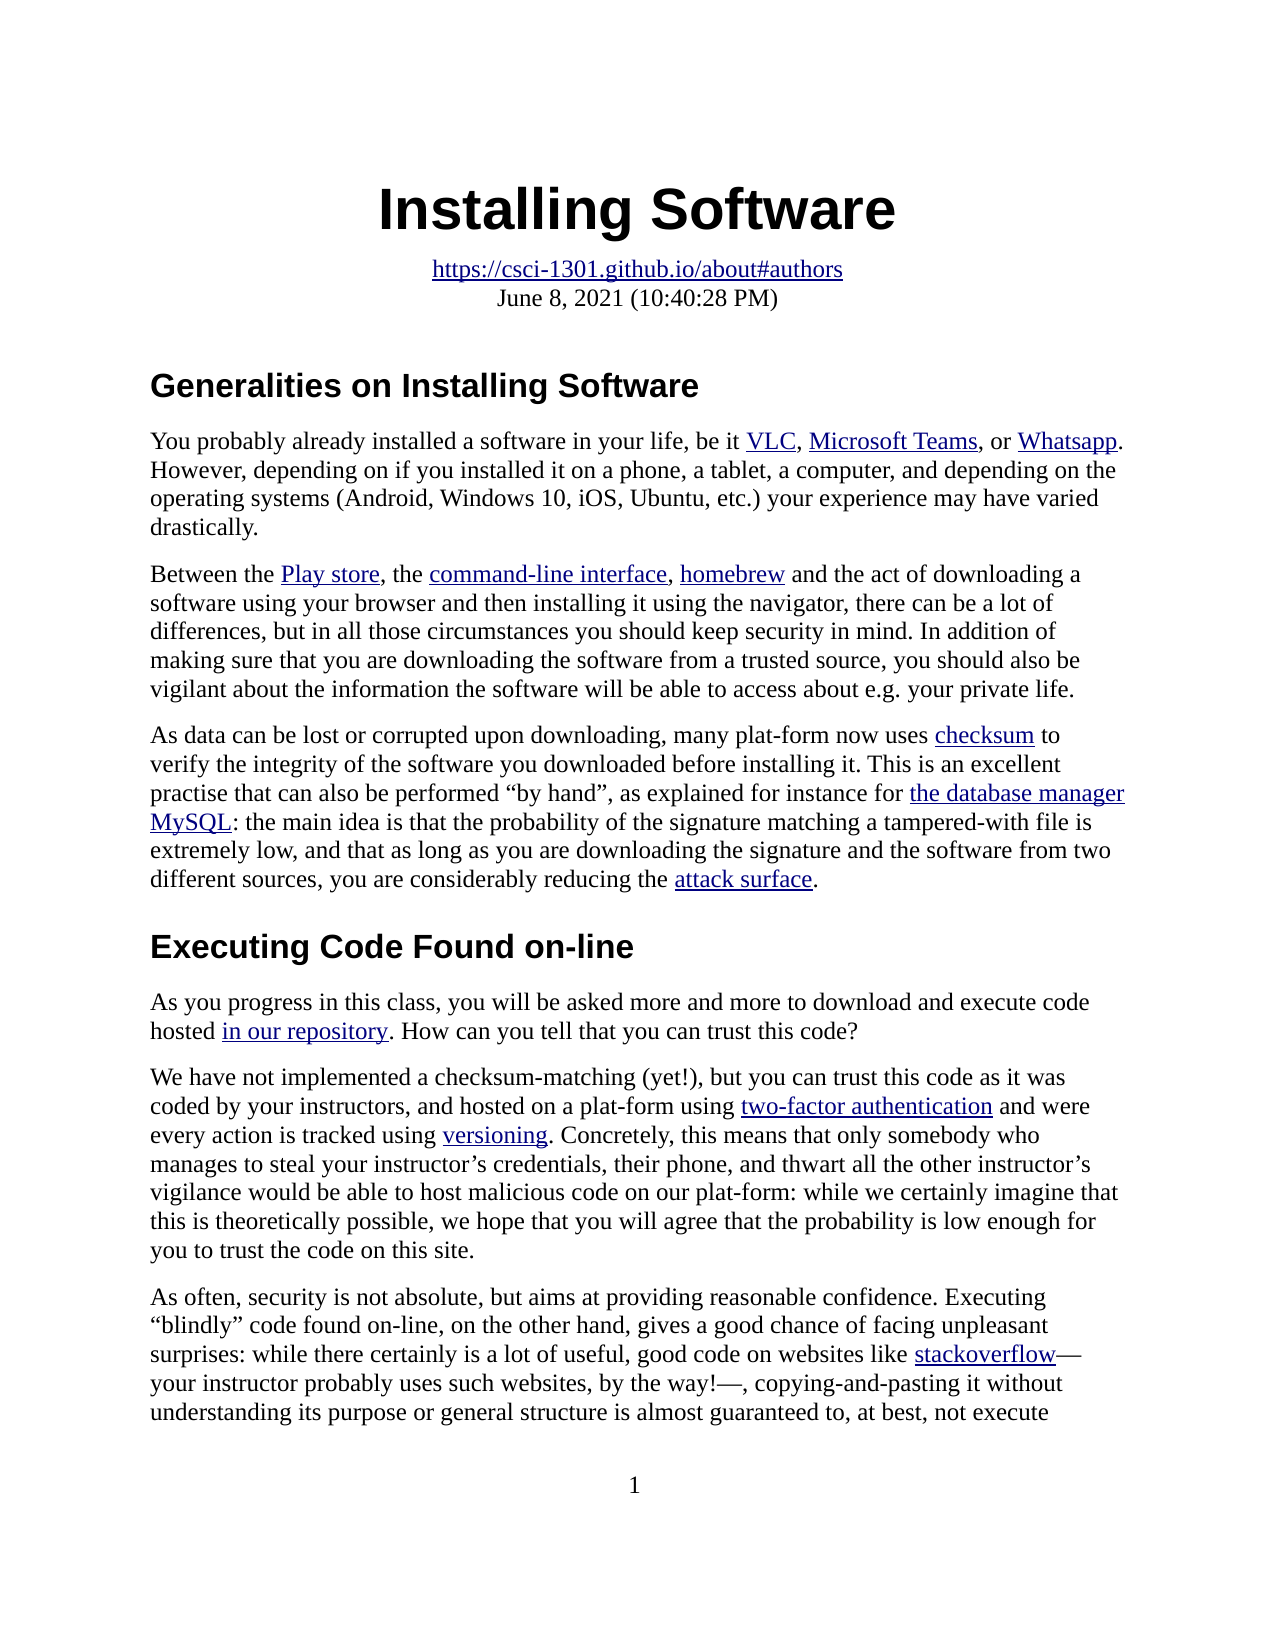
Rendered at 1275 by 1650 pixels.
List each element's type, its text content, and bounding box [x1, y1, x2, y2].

text As you progress in this class, you will be asked more and more to download and execute code hosted in our repository. How can you tell that you can trust this code? [150, 987, 1125, 1044]
title Installing Software [150, 175, 1125, 242]
text https://csci-1301.github.io/about#authors [150, 254, 1125, 283]
text As often, security is not absolute, but aims at providing reasonable confidence. Executing “blindly” code found on-line, on the other hand, gives a good chance of facing unpleasant surprises: while there certainly is a lot of useful, good code on websites like stackoverflow—your instructor probably uses such websites, by the way!—, copying-and-pasting it without understanding its purpose or general structure is almost guaranteed to, at best, not execute [150, 1282, 1125, 1425]
text As data can be lost or corrupted upon downloading, many plat-form now uses checksum to verify the integrity of the software you downloaded before installing it. This is an excellent practise that can also be performed “by hand”, as explained for instance for the database manager MySQL: the main idea is that the probability of the signature matching a tampered-with file is extremely low, and that as long as you are downloading the signature and the software from two different sources, you are considerably reducing the attack surface. [150, 721, 1125, 893]
text Between the Play store, the command-line interface, homebrew and the act of downloading a software using your browser and then installing it using the navigator, there can be a lot of differences, but in all those circumstances you should keep security in mind. In addition of making sure that you are downloading the software from a trusted source, you should also be vigilant about the information the software will be able to access about e.g. your private life. [150, 559, 1125, 703]
subtitle Executing Code Found on-line [150, 927, 1125, 966]
text We have not implemented a checksum-matching (yet!), but you can trust this code as it was coded by your instructors, and hosted on a plat-form using two-factor authentication and were every action is tracked using versioning. Concretely, this means that only somebody who manages to steal your instructor’s credentials, their phone, and thwart all the other instructor’s vigilance would be able to host malicious code on our plat-form: while we certainly imagine that this is theoretically possible, we hope that you will agree that the probability is low enough for you to trust the code on this site. [150, 1062, 1125, 1264]
subtitle Generalities on Installing Software [150, 366, 1125, 404]
text June 8, 2021 (10:40:28 PM) [150, 283, 1125, 312]
text You probably already installed a software in your life, be it VLC, Microsoft Teams, or Whatsapp. However, depending on if you installed it on a phone, a tablet, a computer, and depending on the operating systems (Android, Windows 10, iOS, Ubuntu, etc.) your experience may have varied drastically. [150, 426, 1125, 541]
